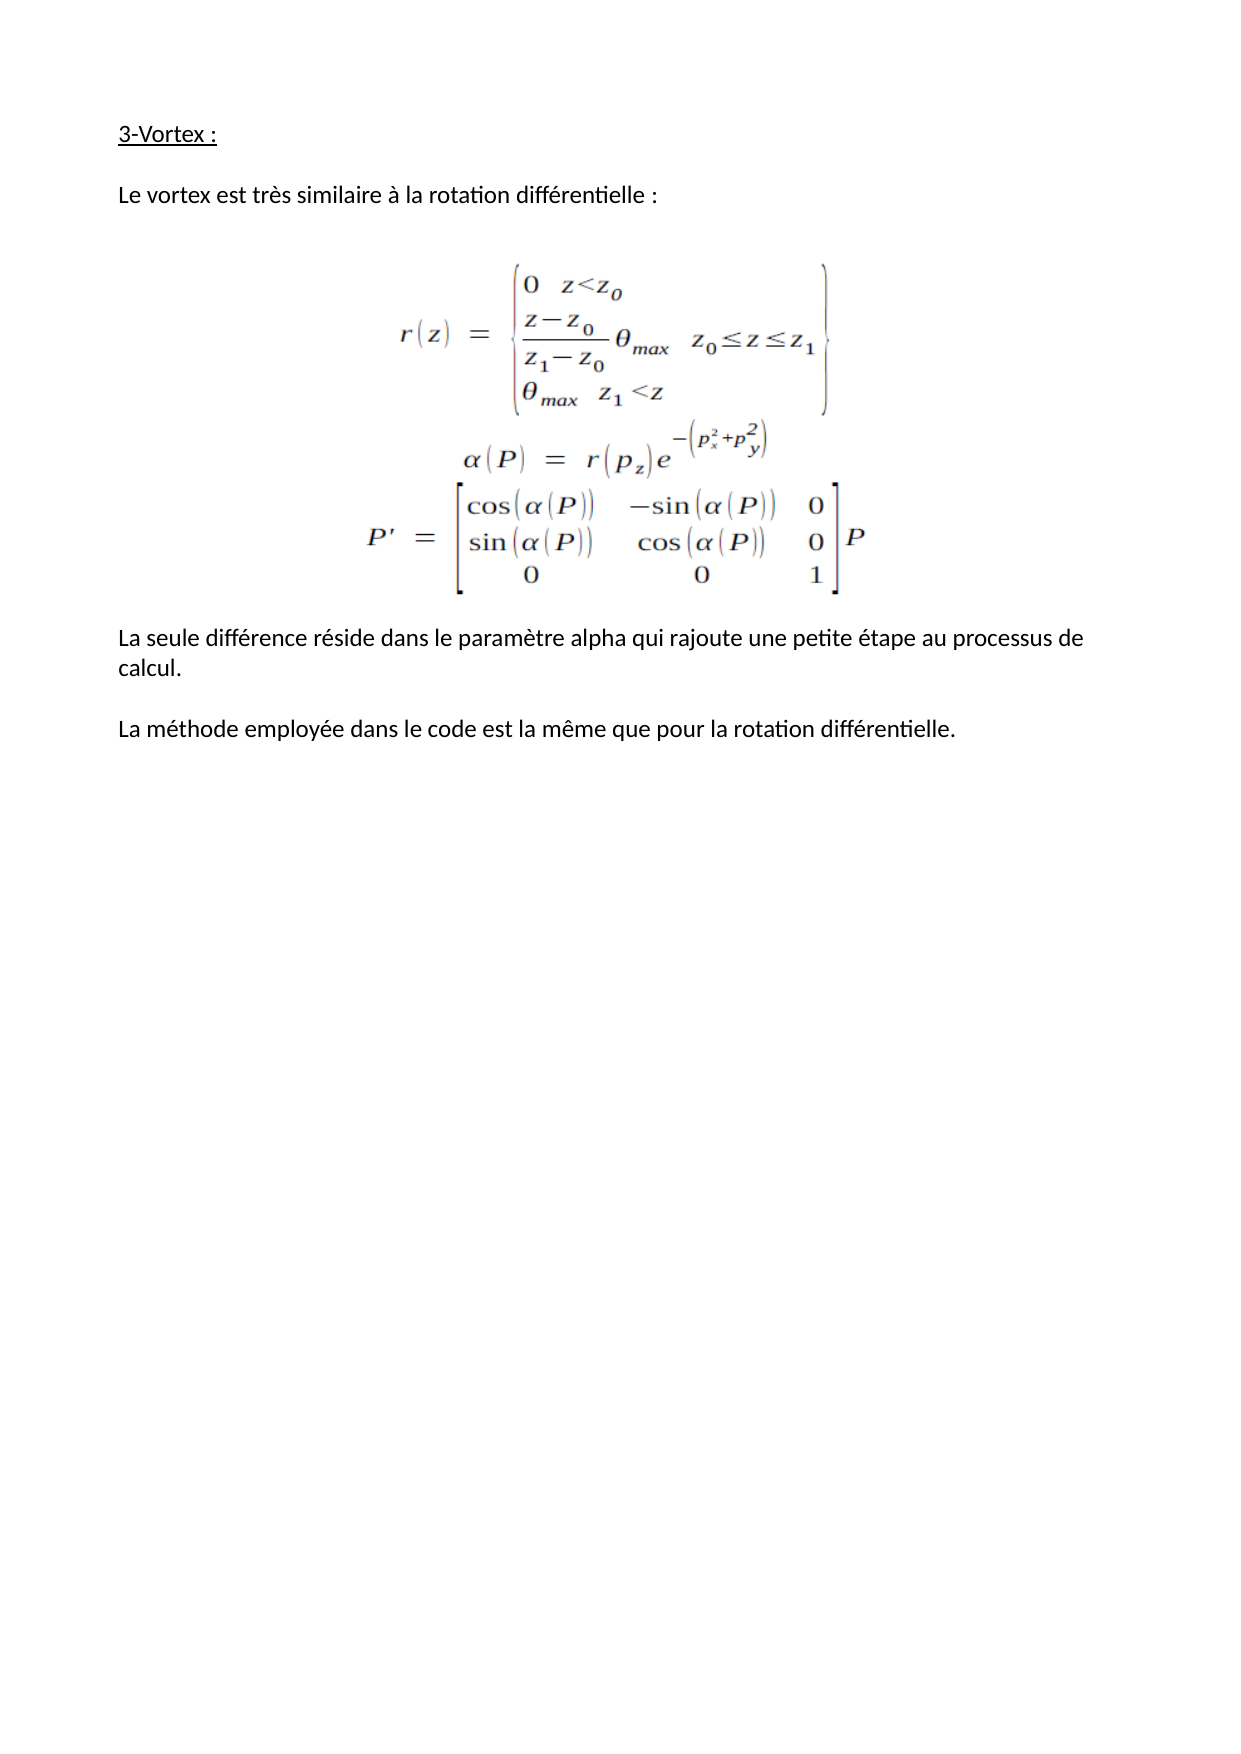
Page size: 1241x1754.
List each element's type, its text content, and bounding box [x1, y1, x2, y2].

picture [357, 240, 883, 622]
text La méthode employée dans le code est la même que pour la rotation différentielle. [118, 713, 1122, 744]
text 3-Vortex : [118, 118, 1122, 149]
text La seule différence réside dans le paramètre alpha qui rajoute une petite étape au processus de calcul. [118, 622, 1122, 683]
text Le vortex est très similaire à la rotation différentielle : [118, 179, 1122, 210]
